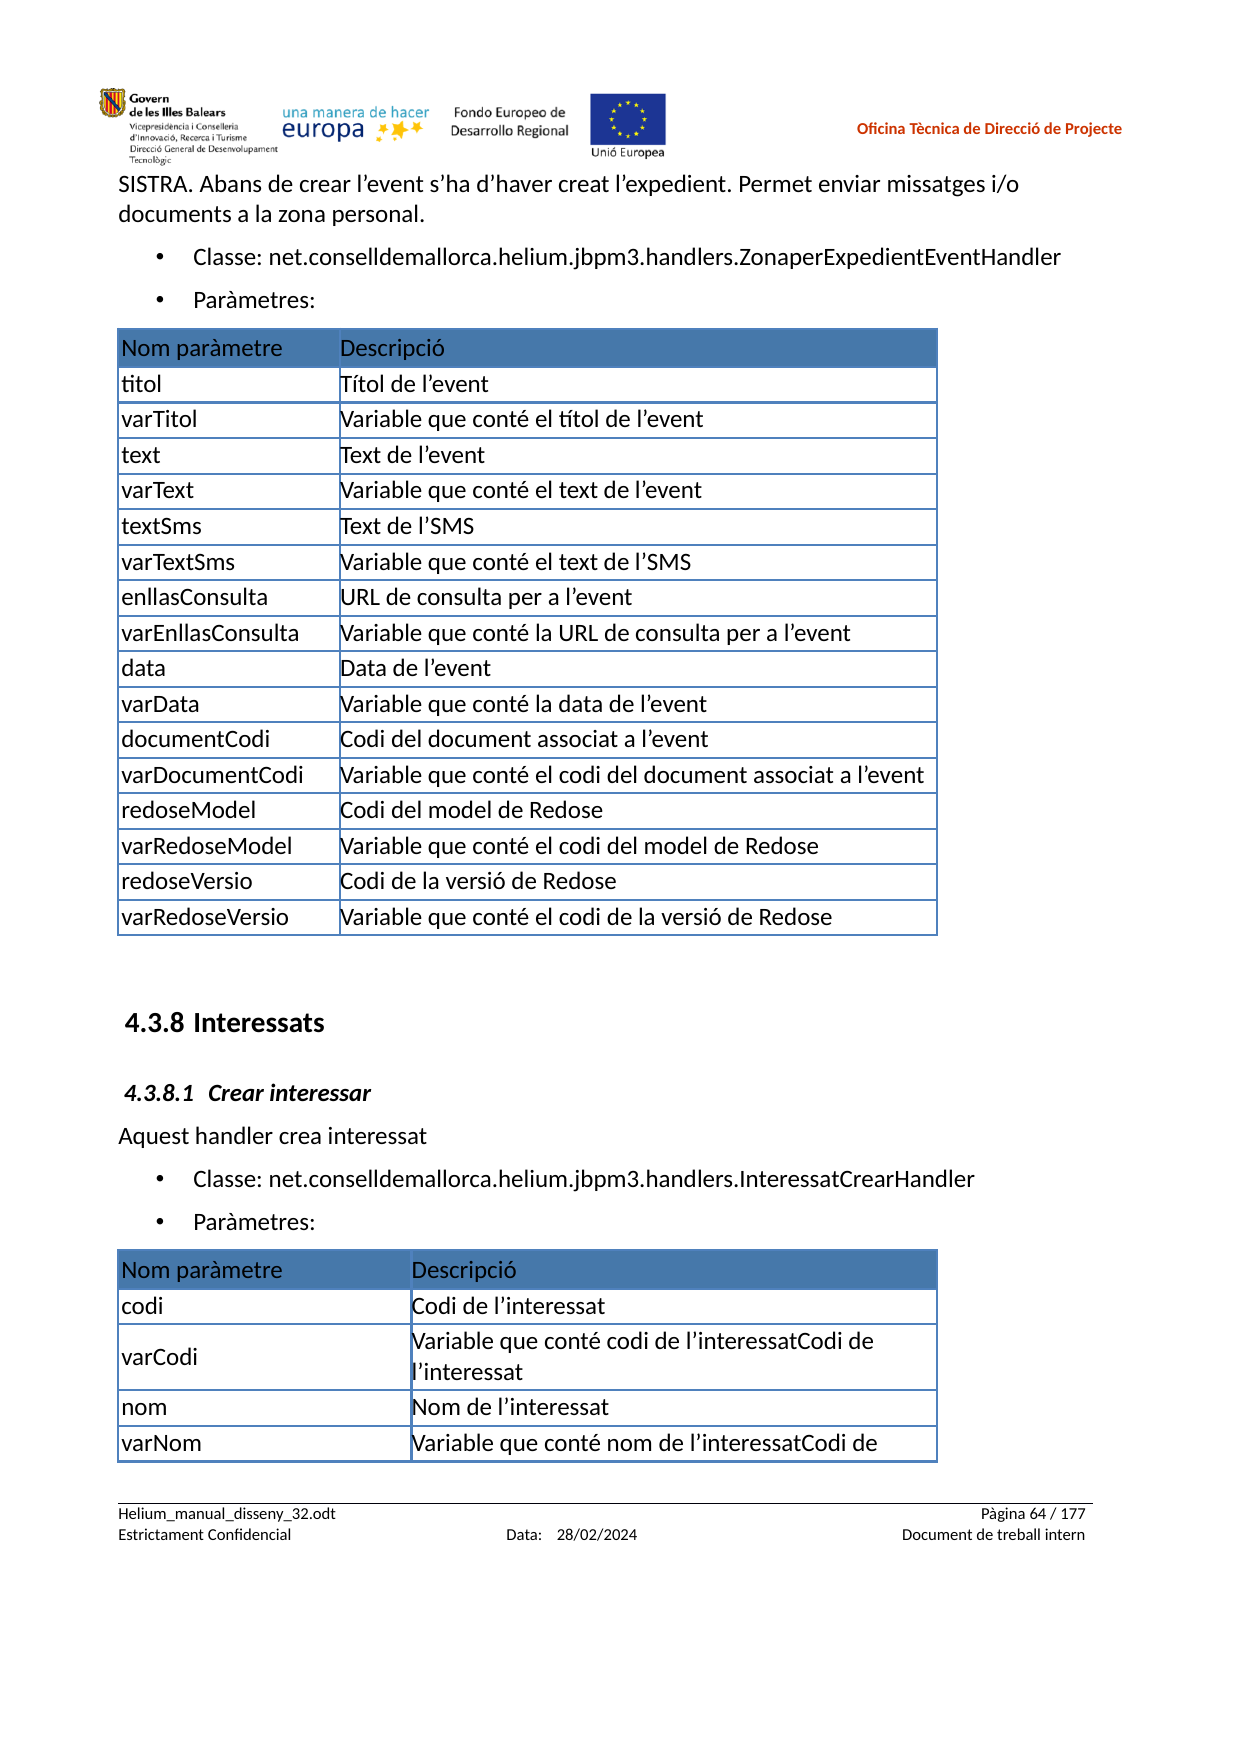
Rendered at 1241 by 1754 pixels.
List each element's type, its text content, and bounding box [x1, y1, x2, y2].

table_cell codi [119, 1290, 410, 1323]
table_header Nom paràmetre [119, 1251, 410, 1288]
table_cell Nom de l’interessat [413, 1391, 936, 1425]
table_header Descripció [413, 1251, 936, 1288]
subtitle Interessats [118, 1004, 1122, 1040]
table_cell Codi de l’interessat [413, 1290, 936, 1323]
list Classe: net.conselldemallorca.helium.jbpm3.handlers.ZonaperExpedientEventHandler [156, 241, 1122, 272]
table_cell data [119, 652, 339, 686]
list Paràmetres: [156, 284, 1122, 315]
table_cell textSms [119, 510, 339, 543]
table_cell Variable que conté el codi del document associat a l’event [341, 759, 936, 792]
table_cell nom [119, 1391, 410, 1425]
table_cell enllasConsulta [119, 581, 339, 614]
table_cell redoseModel [119, 794, 339, 828]
table_cell varRedoseVersio [119, 901, 339, 934]
list Paràmetres: [156, 1206, 1122, 1237]
text Aquest handler crea interessat [118, 1120, 1122, 1151]
picture [99, 87, 668, 166]
table_cell documentCodi [119, 723, 339, 757]
table_cell Text de l’event [341, 439, 936, 472]
table_cell Codi del document associat a l’event [341, 723, 936, 757]
table_cell Variable que conté codi de l’interessatCodi de l’interessat [413, 1325, 936, 1389]
table_cell Codi del model de Redose [341, 794, 936, 828]
text SISTRA. Abans de crear l’event s’ha d’haver creat l’expedient. Permet enviar missatges i/o documents a la zona personal. [118, 168, 1122, 229]
table_cell Variable que conté el codi de la versió de Redose [341, 901, 936, 934]
table_cell redoseVersio [119, 865, 339, 899]
table_cell Variable que conté el text de l’SMS [341, 546, 936, 579]
subtitle Crear interessar [118, 1077, 1122, 1108]
table_cell titol [119, 368, 339, 401]
table_cell Variable que conté el títol de l’event [341, 404, 936, 437]
table_cell varData [119, 688, 339, 721]
table_cell Variable que conté la data de l’event [341, 688, 936, 721]
table_cell Text de l’SMS [341, 510, 936, 543]
table_cell URL de consulta per a l’event [341, 581, 936, 614]
list Classe: net.conselldemallorca.helium.jbpm3.handlers.InteressatCrearHandler [156, 1163, 1122, 1194]
table_cell Variable que conté el codi del model de Redose [341, 830, 936, 863]
table_header Nom paràmetre [119, 330, 339, 366]
table_cell Variable que conté el text de l’event [341, 475, 936, 508]
table_cell varEnllasConsulta [119, 617, 339, 650]
table_cell text [119, 439, 339, 472]
table_cell varDocumentCodi [119, 759, 339, 792]
table_cell varCodi [119, 1325, 410, 1389]
table_cell varTextSms [119, 546, 339, 579]
table_cell varRedoseModel [119, 830, 339, 863]
table_cell Variable que conté la URL de consulta per a l’event [341, 617, 936, 650]
table_cell Títol de l’event [341, 368, 936, 401]
table_cell varText [119, 475, 339, 508]
table_cell varNom [119, 1427, 410, 1460]
table_cell Variable que conté nom de l’interessatCodi de [413, 1427, 936, 1460]
table_header Descripció [341, 330, 936, 366]
table_cell Codi de la versió de Redose [341, 865, 936, 899]
table_cell Data de l’event [341, 652, 936, 686]
table_cell varTitol [119, 404, 339, 437]
